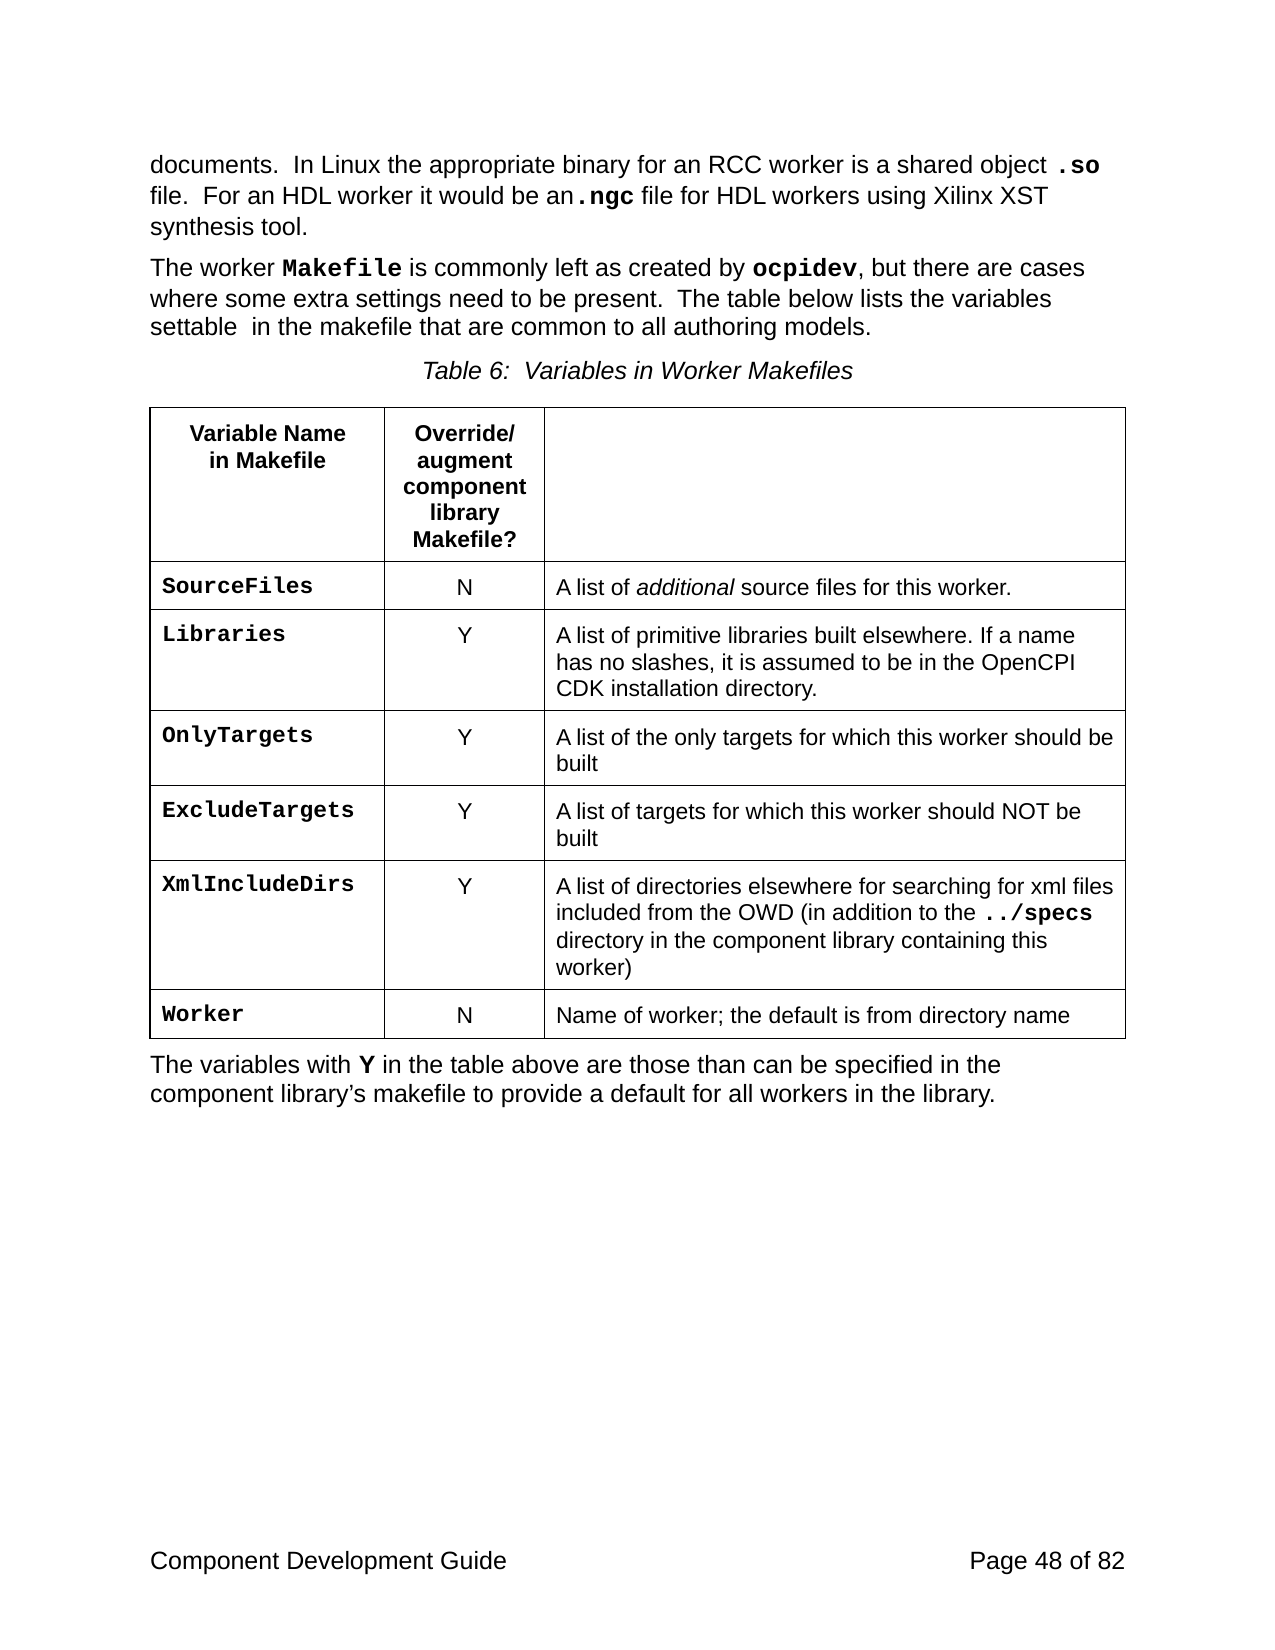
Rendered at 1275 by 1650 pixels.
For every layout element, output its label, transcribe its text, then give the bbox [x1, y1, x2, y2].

table_cell A list of targets for which this worker should NOT be built [545, 786, 1125, 860]
table_cell OnlyTargets [151, 711, 384, 785]
table_cell A list of directories elsewhere for searching for xml files included from the OWD (in addition to the ../specs directory in the component library containing this worker) [545, 861, 1125, 989]
table_cell Libraries [151, 610, 384, 710]
table_cell SourceFiles [151, 562, 384, 609]
table_cell Worker [151, 990, 384, 1037]
table_cell N [385, 562, 544, 609]
table_cell XmlIncludeDirs [151, 861, 384, 989]
table_cell Y [385, 786, 544, 860]
table_cell Name of worker; the default is from directory name [545, 990, 1125, 1037]
table_cell Y [385, 861, 544, 989]
table_header [545, 408, 1125, 561]
text documents. In Linux the appropriate binary for an RCC worker is a shared object .so file. For an HDL worker it would be an.ngc file for HDL workers using Xilinx XST synthesis tool. [150, 150, 1125, 241]
text The variables with Y in the table above are those than can be specified in the component library’s makefile to provide a default for all workers in the library. [150, 1051, 1125, 1108]
text Table 6: Variables in Worker Makefiles [150, 356, 1125, 385]
table_cell A list of the only targets for which this worker should be built [545, 711, 1125, 785]
table_header Variable Name in Makefile [151, 408, 384, 561]
table_cell Y [385, 610, 544, 710]
table_cell ExcludeTargets [151, 786, 384, 860]
table_cell A list of primitive libraries built elsewhere. If a name has no slashes, it is assumed to be in the OpenCPI CDK installation directory. [545, 610, 1125, 710]
table_cell N [385, 990, 544, 1037]
table_cell Y [385, 711, 544, 785]
text The worker Makefile is commonly left as created by ocpidev, but there are cases where some extra settings need to be present. The table below lists the variables settable in the makefile that are common to all authoring models. [150, 253, 1125, 341]
table_cell A list of additional source files for this worker. [545, 562, 1125, 609]
table_header Override/ augment component library Makefile? [385, 408, 544, 561]
